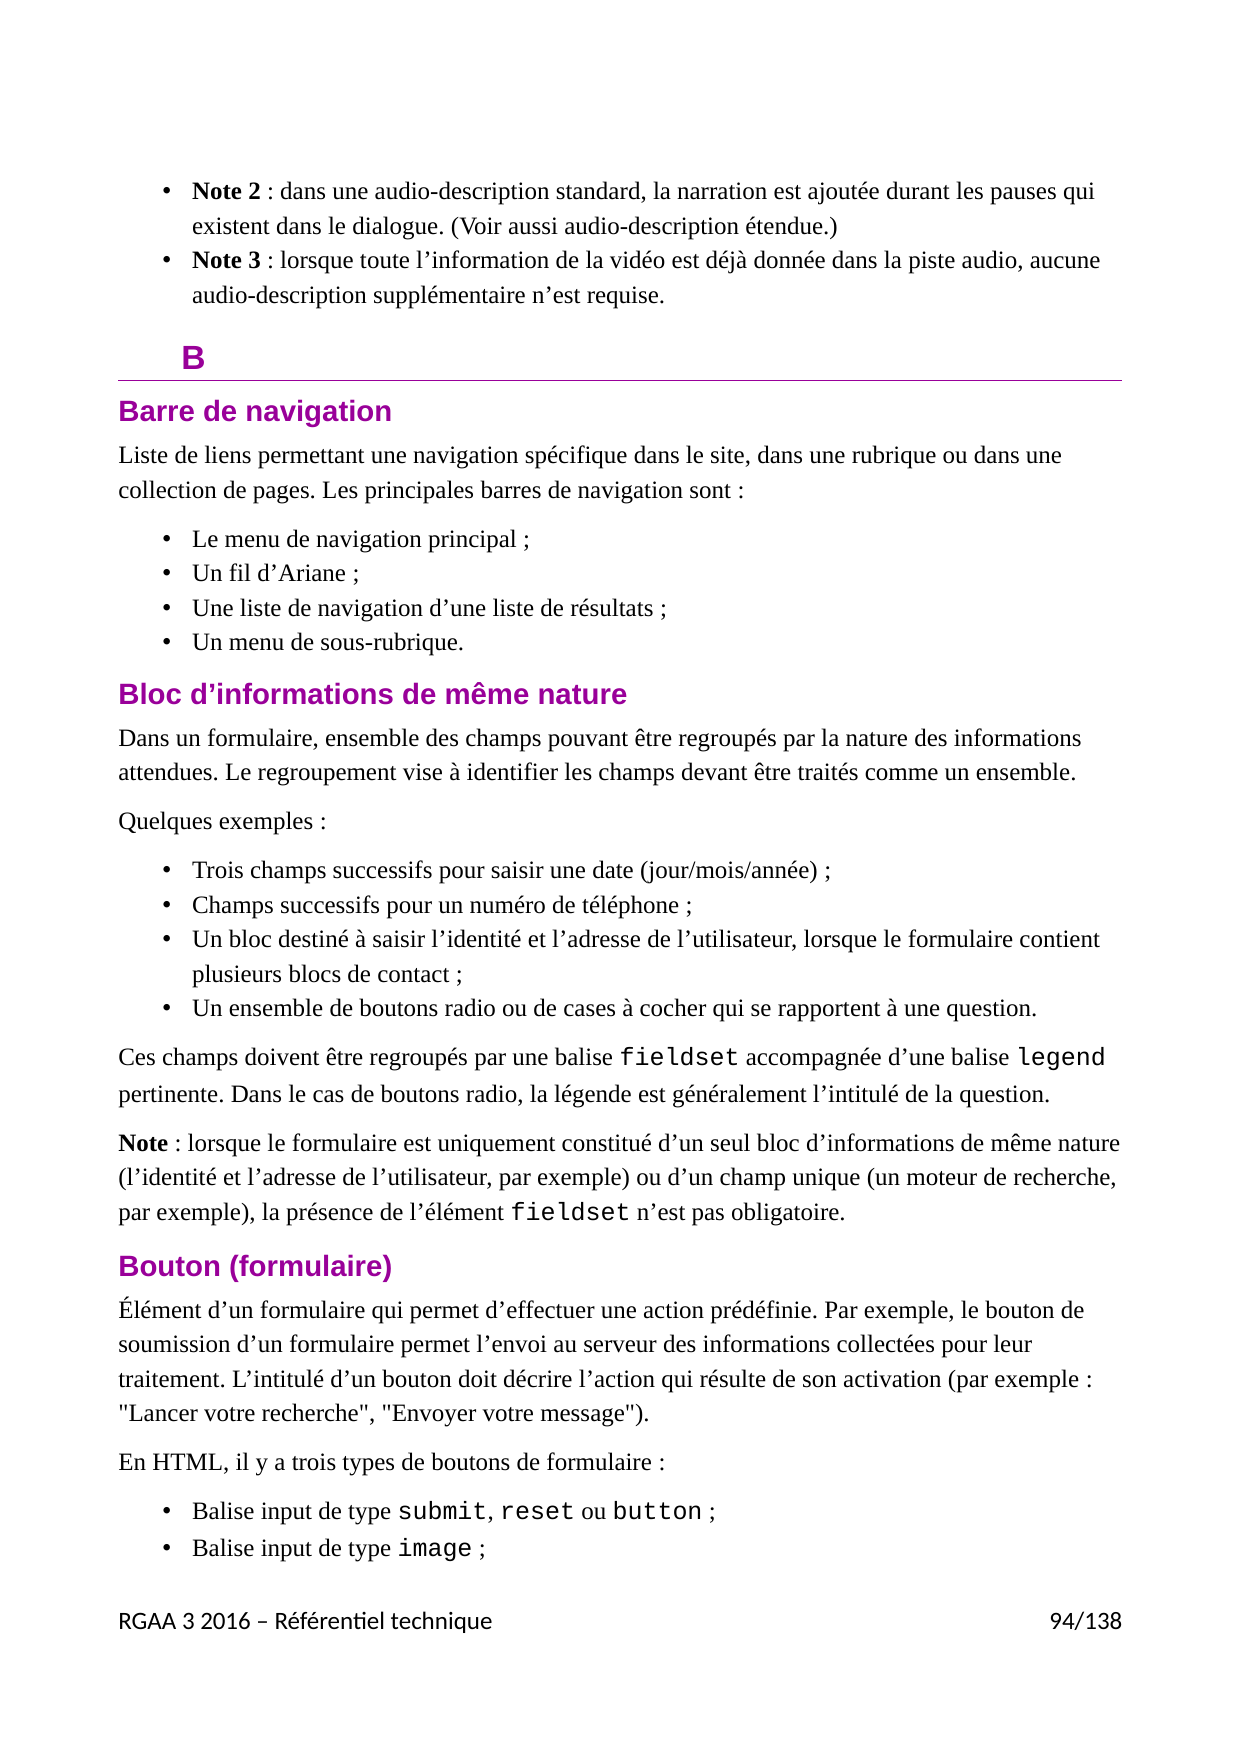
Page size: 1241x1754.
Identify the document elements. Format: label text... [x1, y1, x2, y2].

text Ces champs doivent être regroupés par une balise fieldset accompagnée d’une balise legend pertinente. Dans le cas de boutons radio, la légende est généralement l’intitulé de la question. [118, 1042, 1122, 1108]
text Dans un formulaire, ensemble des champs pouvant être regroupés par la nature des informations attendues. Le regroupement vise à identifier les champs devant être traités comme un ensemble. [118, 723, 1122, 786]
list Une liste de navigation d’une liste de résultats ; [162, 593, 1122, 622]
list Champs successifs pour un numéro de téléphone ; [162, 890, 1122, 919]
list Le menu de navigation principal ; [162, 524, 1122, 553]
list Balise input de type submit, reset ou button ; [162, 1496, 1122, 1527]
text Élément d’un formulaire qui permet d’effectuer une action prédéfinie. Par exemple, le bouton de soumission d’un formulaire permet l’envoi au serveur des informations collectées pour leur traitement. L’intitulé d’un bouton doit décrire l’action qui résulte de son activation (par exemple : "Lancer votre recherche", "Envoyer votre message"). [118, 1295, 1122, 1427]
text En HTML, il y a trois types de boutons de formulaire : [118, 1447, 1122, 1476]
list Un bloc destiné à saisir l’identité et l’adresse de l’utilisateur, lorsque le formulaire contient plusieurs blocs de contact ; [162, 924, 1122, 988]
list Un menu de sous-rubrique. [162, 627, 1122, 656]
list Un fil d’Ariane ; [162, 558, 1122, 587]
list Note 3 : lorsque toute l’information de la vidéo est déjà donnée dans la piste audio, aucune audio-description supplémentaire n’est requise. [162, 245, 1122, 308]
list Un ensemble de boutons radio ou de cases à cocher qui se rapportent à une question. [162, 993, 1122, 1022]
list Balise input de type image ; [162, 1533, 1122, 1564]
subtitle Bloc d’informations de même nature [118, 677, 1122, 710]
list Note 2 : dans une audio-description standard, la narration est ajoutée durant les pauses qui existent dans le dialogue. (Voir aussi audio-description étendue.) [162, 176, 1122, 239]
subtitle B [118, 335, 1122, 380]
subtitle Barre de navigation [118, 394, 1122, 428]
text Quelques exemples : [118, 806, 1122, 835]
text Note : lorsque le formulaire est uniquement constitué d’un seul bloc d’informations de même nature (l’identité et l’adresse de l’utilisateur, par exemple) ou d’un champ unique (un moteur de recherche, par exemple), la présence de l’élément fieldset n’est pas obligatoire. [118, 1128, 1122, 1228]
text Liste de liens permettant une navigation spécifique dans le site, dans une rubrique ou dans une collection de pages. Les principales barres de navigation sont : [118, 441, 1122, 504]
subtitle Bouton (formulaire) [118, 1248, 1122, 1282]
list Trois champs successifs pour saisir une date (jour/mois/année) ; [162, 855, 1122, 884]
